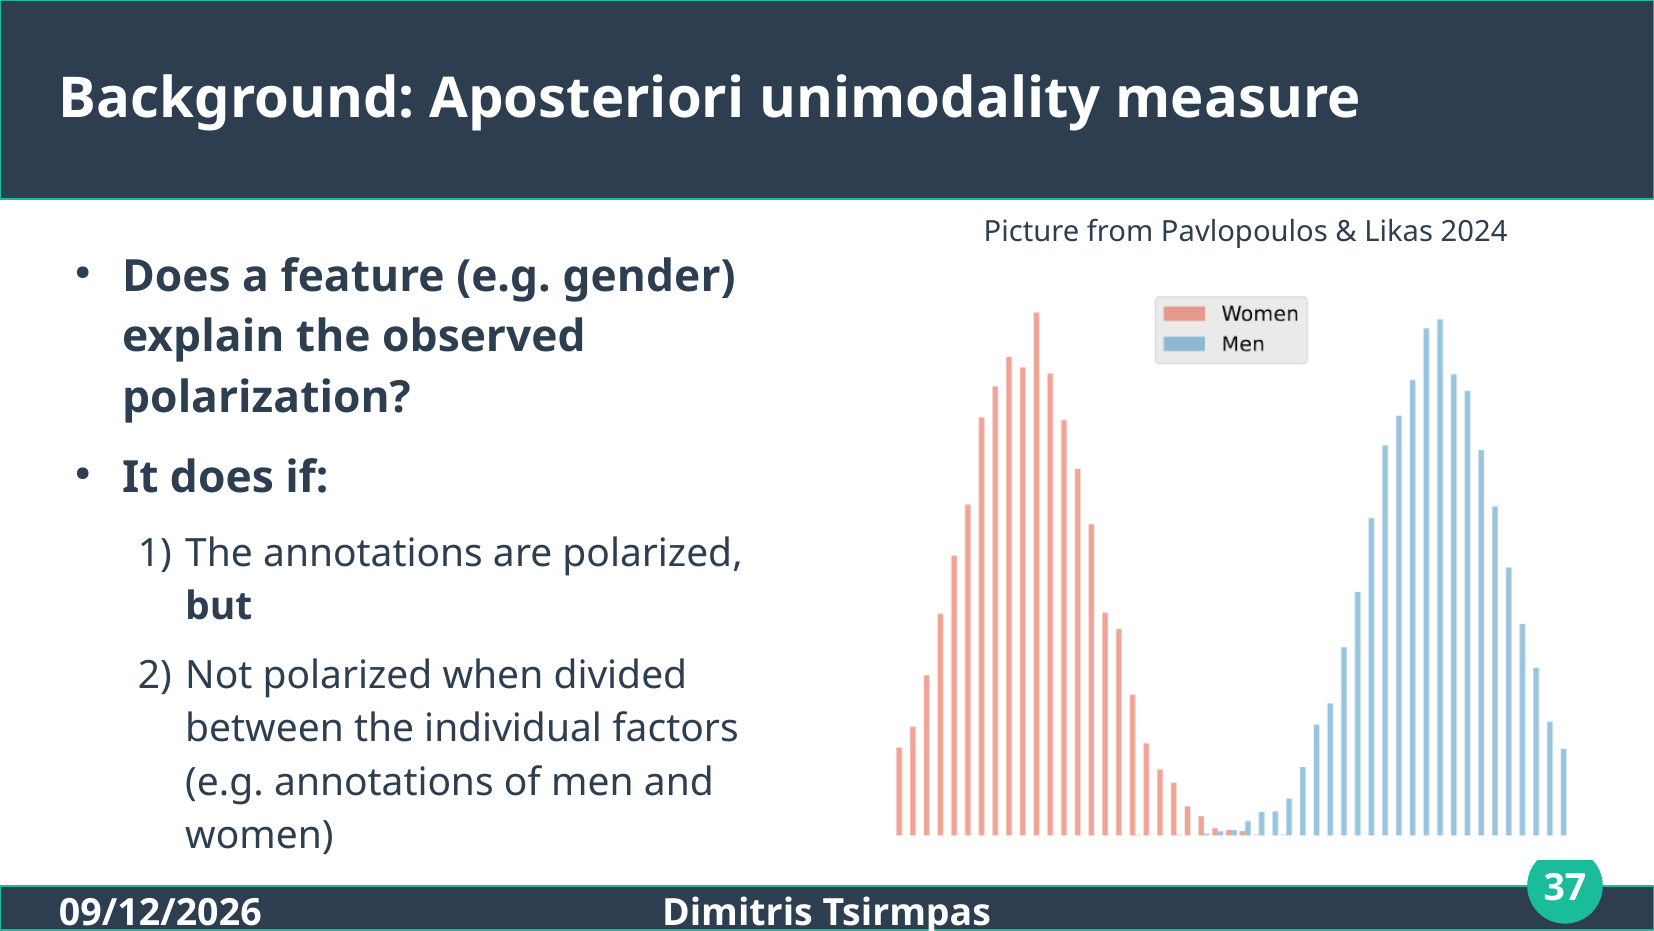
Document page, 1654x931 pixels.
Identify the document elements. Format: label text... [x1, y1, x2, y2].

text_box Picture from Pavlopoulos & Likas 2024 [968, 202, 1524, 257]
picture [845, 247, 1595, 860]
title Background: Aposteriori unimodality measure [59, 37, 1595, 155]
list Does a feature (e.g. gender) explain the observed polarization? It does if: The annotations are polarized, but Not polarized when divided between the individual factors (e.g. annotations of men and women) [59, 243, 809, 864]
